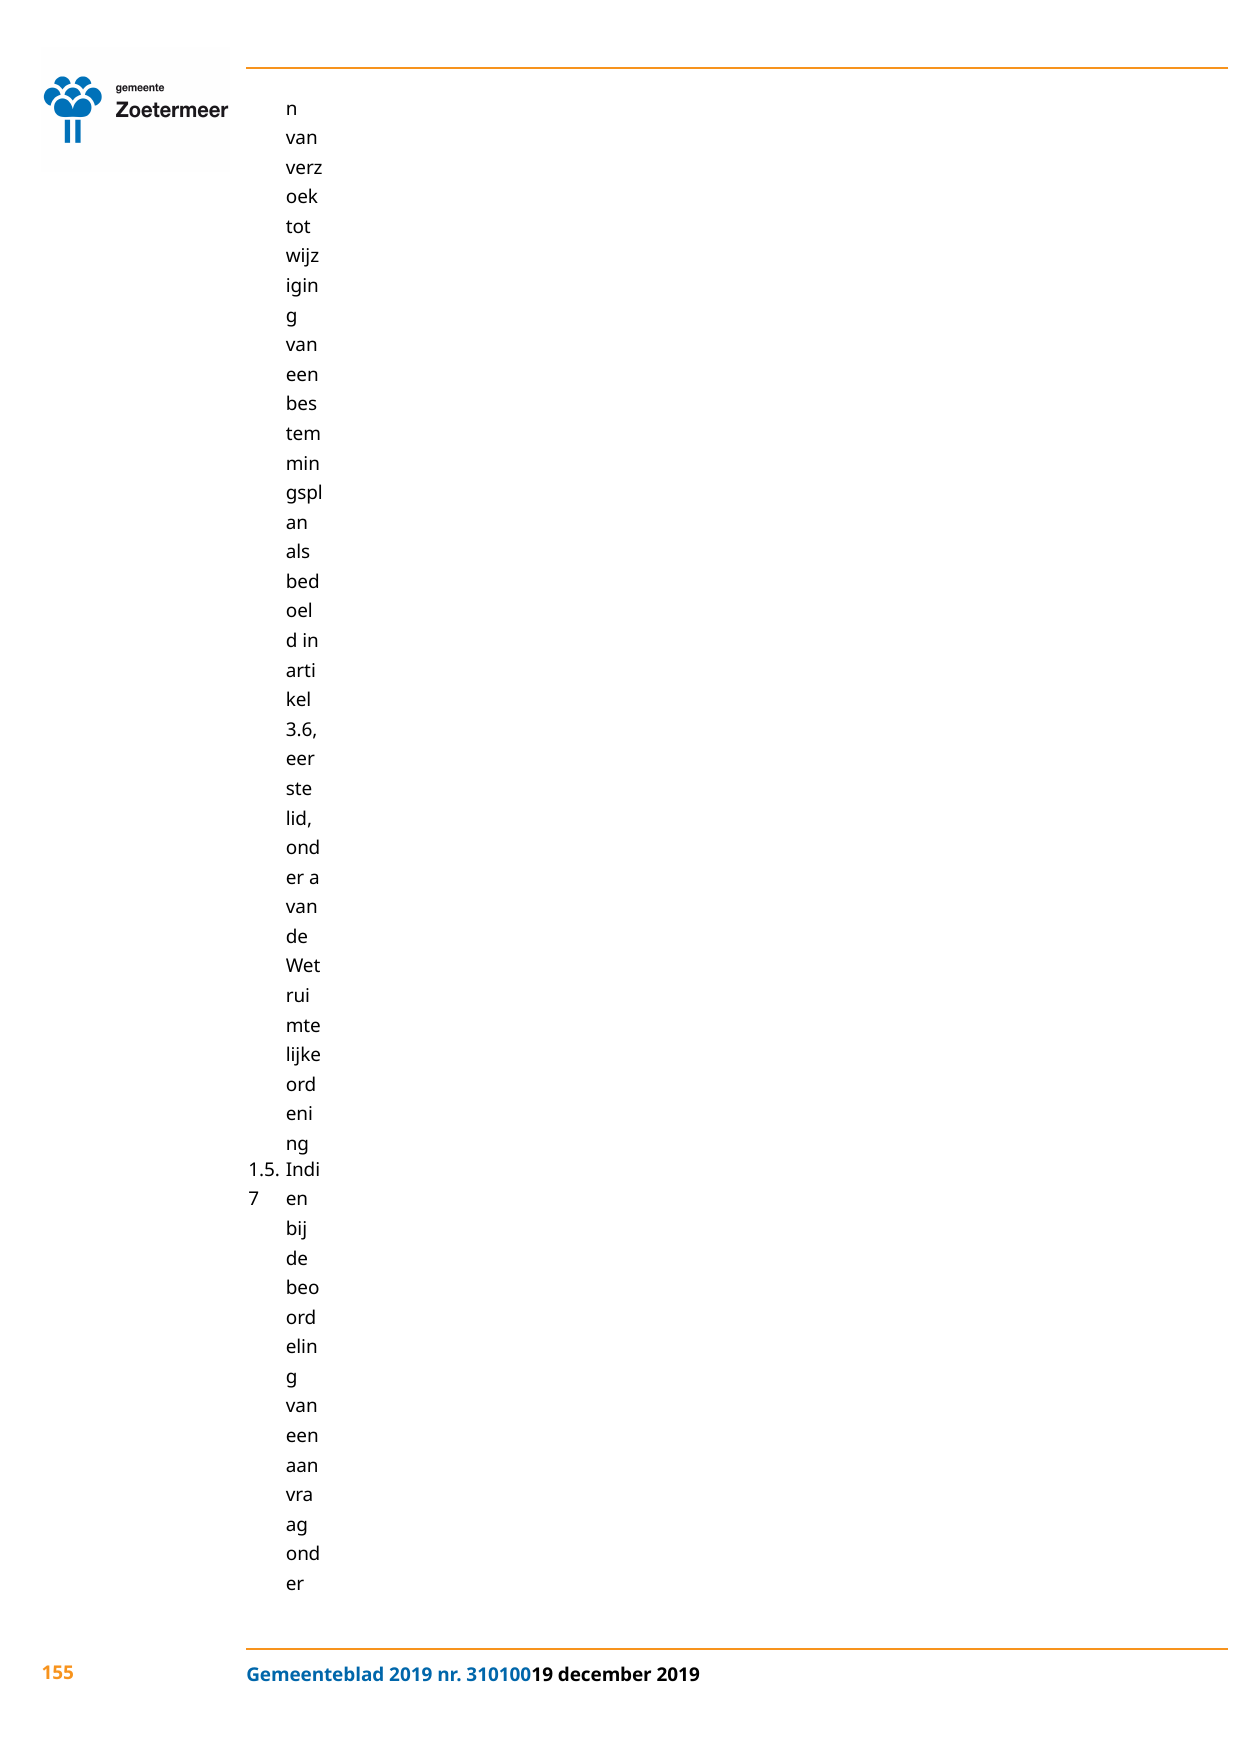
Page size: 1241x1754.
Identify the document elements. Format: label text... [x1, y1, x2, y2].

table_cell [323, 1156, 361, 1596]
table_cell 1.5.7 [248, 1156, 286, 1596]
table_cell [323, 95, 361, 1156]
table_cell Indien bij de beoordeling van een aanvraag onder [286, 1156, 323, 1596]
picture [41, 47, 231, 172]
table_cell [248, 95, 286, 1156]
table_cell [361, 1156, 398, 1596]
table_cell n van verzoek tot wijziging van een bestemmingsplan als bedoeld in artikel 3.6, eerste lid, onder a van de Wet ruimtelijke ordening [286, 95, 323, 1156]
table_cell [361, 95, 398, 1156]
